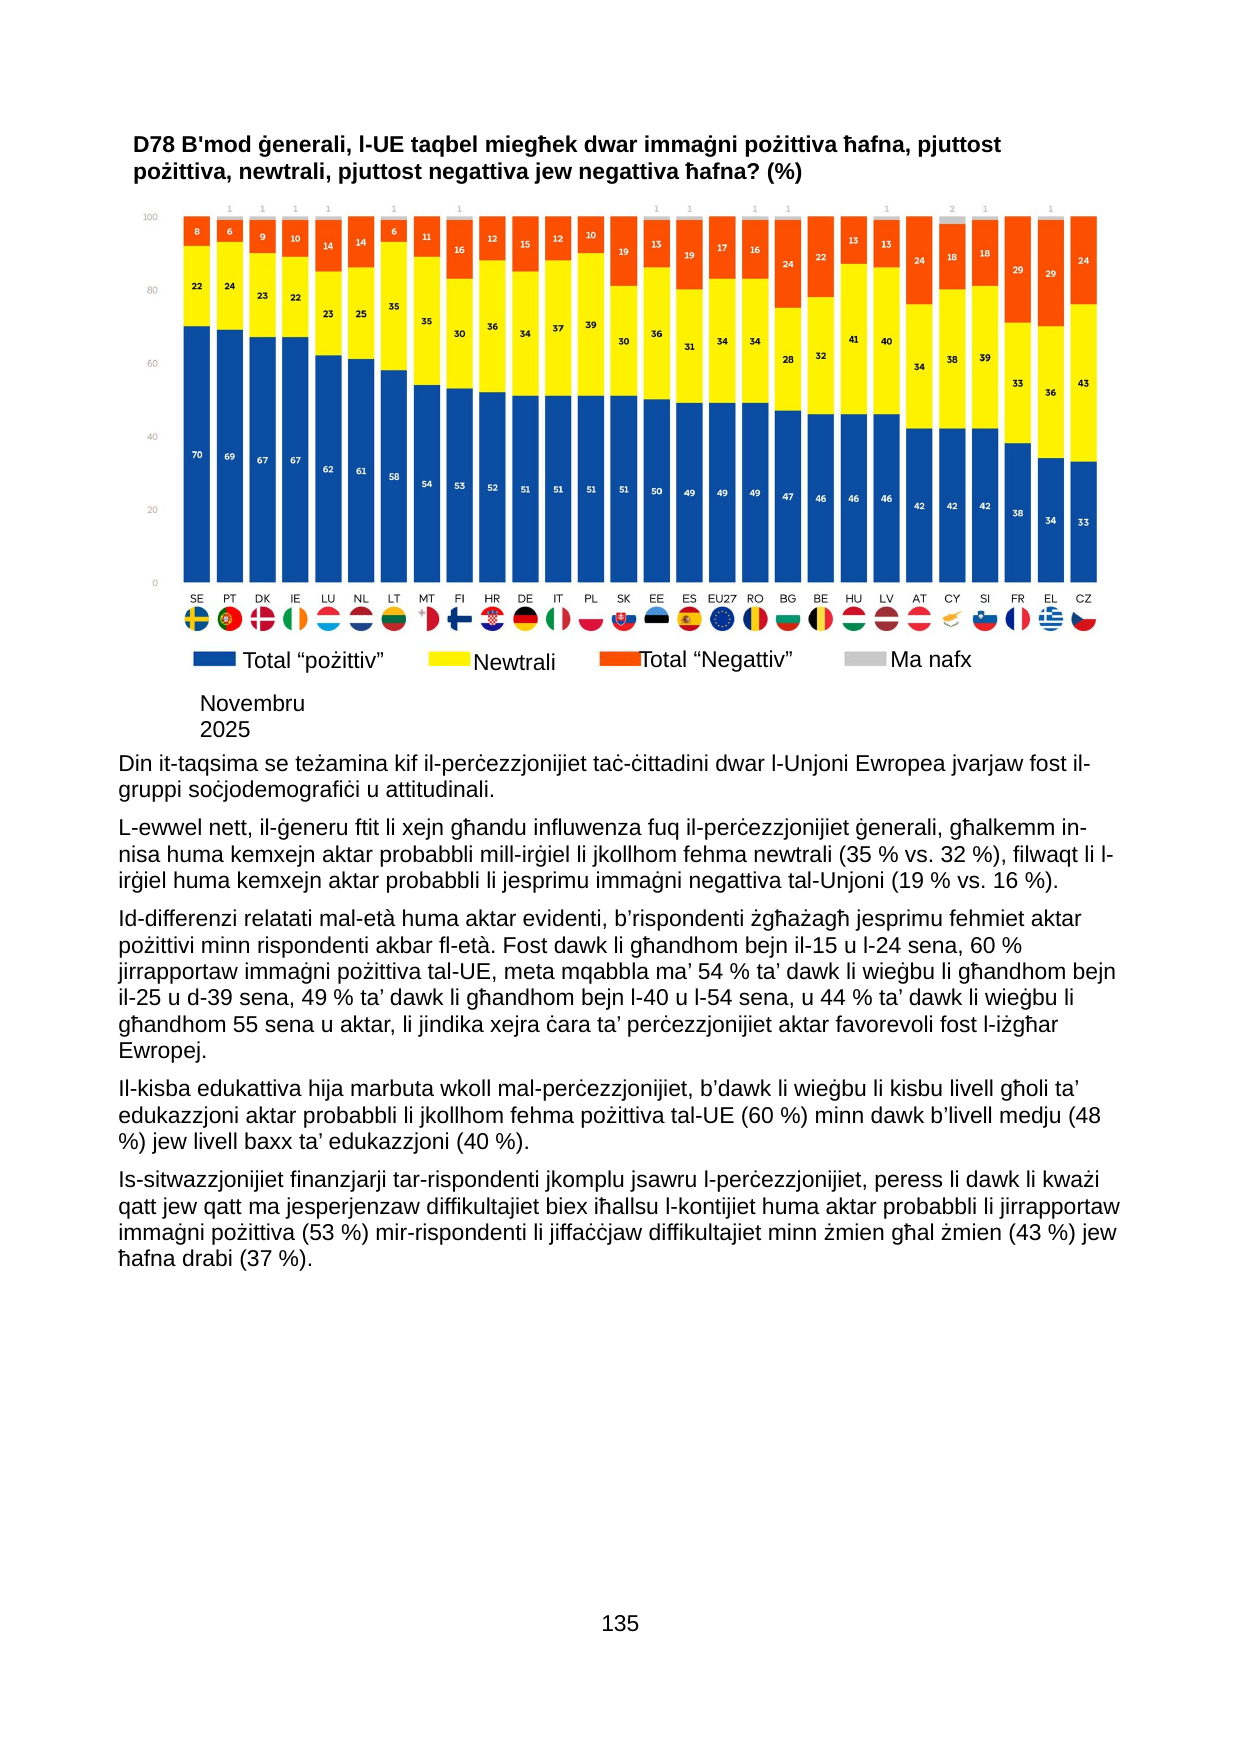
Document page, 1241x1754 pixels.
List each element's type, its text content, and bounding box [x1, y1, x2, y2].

picture [477, 658, 485, 670]
text Il-kisba edukattiva hija marbuta wkoll mal-perċezzjonijiet, b’dawk li wieġbu li kisbu livell għoli ta’ edukazzjoni aktar probabbli li jkollhom fehma pożittiva tal-UE (60 %) minn dawk b’livell medju (48 %) jew livell baxx ta’ edukazzjoni (40 %). [118, 1075, 1122, 1154]
picture [189, 646, 887, 670]
text Din it-taqsima se teżamina kif il-perċezzjonijiet taċ-ċittadini dwar l-Unjoni Ewropea jvarjaw fost il-gruppi soċjodemografiċi u attitudinali. [118, 124, 1122, 802]
text Is-sitwazzjonijiet finanzjarji tar-rispondenti jkomplu jsawru l-perċezzjonijiet, peress li dawk li kważi qatt jew qatt ma jesperjenzaw diffikultajiet biex iħallsu l-kontijiet huma aktar probabbli li jirrapportaw immaġni pożittiva (53 %) mir-rispondenti li jiffaċċjaw diffikultajiet minn żmien għal żmien (43 %) jew ħafna drabi (37 %). [118, 1166, 1122, 1272]
picture [535, 664, 542, 670]
text L-ewwel nett, il-ġeneru ftit li xejn għandu influwenza fuq il-perċezzjonijiet ġenerali, għalkemm in-nisa huma kemxejn aktar probabbli mill-irġiel li jkollhom fehma newtrali (35 % vs. 32 %), filwaqt li l-irġiel huma kemxejn aktar probabbli li jesprimu immaġni negattiva tal-Unjoni (19 % vs. 16 %). [118, 814, 1122, 893]
picture [508, 661, 513, 670]
picture [733, 656, 739, 666]
text Id-differenzi relatati mal-età huma aktar evidenti, b’rispondenti żgħażagħ jesprimu fehmiet aktar pożittivi minn rispondenti akbar fl-età. Fost dawk li għandhom bejn il-15 u l-24 sena, 60 % jirrapportaw immaġni pożittiva tal-UE, meta mqabbla ma’ 54 % ta’ dawk li wieġbu li għandhom bejn il-25 u d-39 sena, 49 % ta’ dawk li għandhom bejn l-40 u l-54 sena, u 44 % ta’ dawk li wieġbu li għandhom 55 sena u aktar, li jindika xejra ċara ta’ perċezzjonijiet aktar favorevoli fost l-iżgħar Ewropej. [118, 905, 1122, 1063]
picture [139, 200, 1108, 636]
picture [515, 659, 520, 670]
